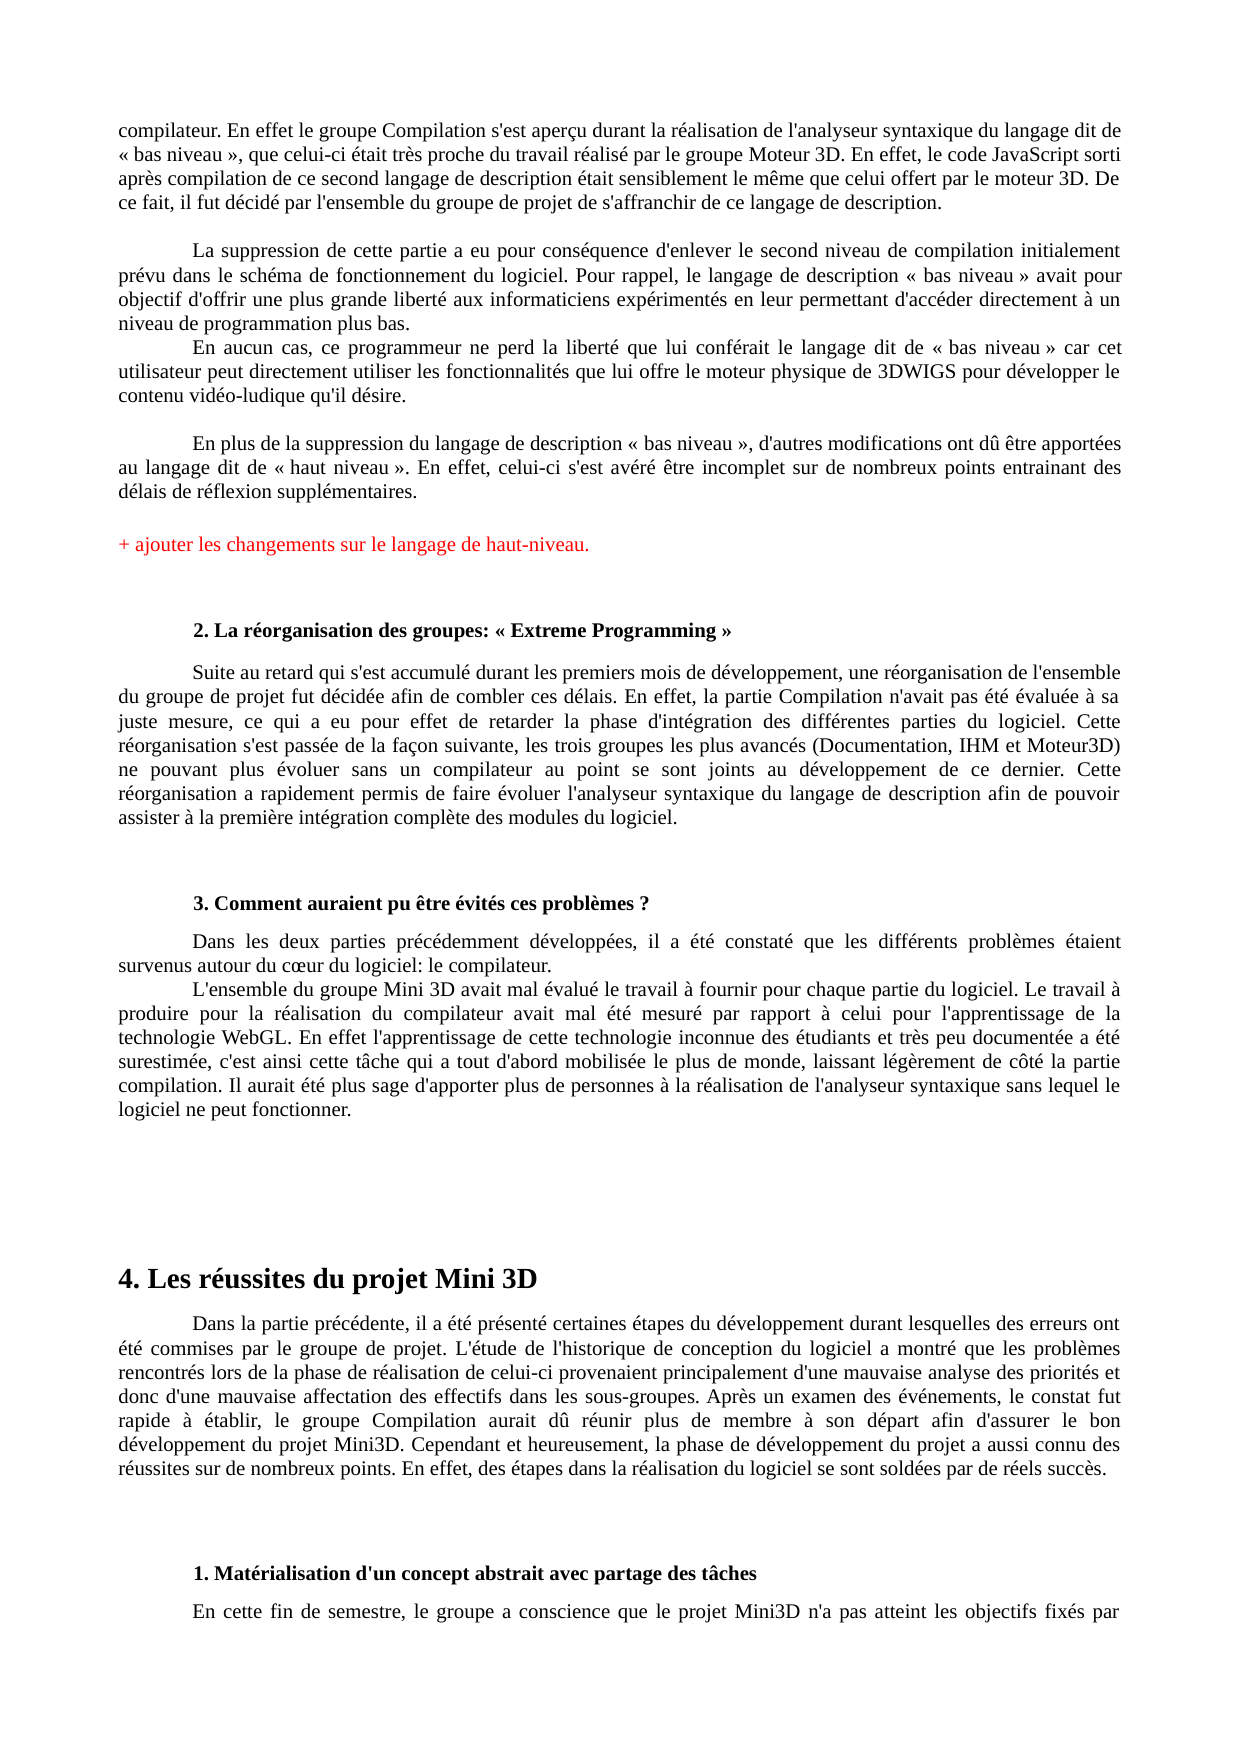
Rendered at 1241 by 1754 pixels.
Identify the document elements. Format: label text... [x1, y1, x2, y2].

text En aucun cas, ce programmeur ne perd la liberté que lui conférait le langage dit de « bas niveau » car cet utilisateur peut directement utiliser les fonctionnalités que lui offre le moteur physique de 3DWIGS pour développer le contenu vidéo-ludique qu'il désire. [118, 335, 1122, 407]
text En cette fin de semestre, le groupe a conscience que le projet Mini3D n'a pas atteint les objectifs fixés par [118, 1599, 1122, 1623]
subtitle 2. La réorganisation des groupes: « Extreme Programming » [118, 610, 1122, 643]
text + ajouter les changements sur le langage de haut-niveau. [118, 532, 1122, 556]
text En plus de la suppression du langage de description « bas niveau », d'autres modifications ont dû être apportées au langage dit de « haut niveau ». En effet, celui-ci s'est avéré être incomplet sur de nombreux points entrainant des délais de réflexion supplémentaires. [118, 431, 1122, 503]
text Suite au retard qui s'est accumulé durant les premiers mois de développement, une réorganisation de l'ensemble du groupe de projet fut décidée afin de combler ces délais. En effet, la partie Compilation n'avait pas été évaluée à sa juste mesure, ce qui a eu pour effet de retarder la phase d'intégration des différentes parties du logiciel. Cette réorganisation s'est passée de la façon suivante, les trois groupes les plus avancés (Documentation, IHM et Moteur3D) ne pouvant plus évoluer sans un compilateur au point se sont joints au développement de ce dernier. Cette réorganisation a rapidement permis de faire évoluer l'analyseur syntaxique du langage de description afin de pouvoir assister à la première intégration complète des modules du logiciel. [118, 656, 1122, 829]
text La suppression de cette partie a eu pour conséquence d'enlever le second niveau de compilation initialement prévu dans le schéma de fonctionnement du logiciel. Pour rappel, le langage de description « bas niveau » avait pour objectif d'offrir une plus grande liberté aux informaticiens expérimentés en leur permettant d'accéder directement à un niveau de programmation plus bas. [118, 238, 1122, 335]
subtitle 3. Comment auraient pu être évités ces problèmes ? [118, 883, 1122, 916]
text compilateur. En effet le groupe Compilation s'est aperçu durant la réalisation de l'analyseur syntaxique du langage dit de « bas niveau », que celui-ci était très proche du travail réalisé par le groupe Moteur 3D. En effet, le code JavaScript sorti après compilation de ce second langage de description était sensiblement le même que celui offert par le moteur 3D. De ce fait, il fut décidé par l'ensemble du groupe de projet de s'affranchir de ce langage de description. [118, 118, 1122, 214]
text Dans la partie précédente, il a été présenté certaines étapes du développement durant lesquelles des erreurs ont été commises par le groupe de projet. L'étude de l'historique de conception du logiciel a montré que les problèmes rencontrés lors de la phase de réalisation de celui-ci provenaient principalement d'une mauvaise analyse des priorités et donc d'une mauvaise affectation des effectifs dans les sous-groupes. Après un examen des événements, le constat fut rapide à établir, le groupe Compilation aurait dû réunir plus de membre à son départ afin d'assurer le bon développement du projet Mini3D. Cependant et heureusement, la phase de développement du projet a aussi connu des réussites sur de nombreux points. En effet, des étapes dans la réalisation du logiciel se sont soldées par de réels succès. [118, 1307, 1122, 1480]
subtitle 1. Matérialisation d'un concept abstrait avec partage des tâches [118, 1553, 1122, 1587]
text L'ensemble du groupe Mini 3D avait mal évalué le travail à fournir pour chaque partie du logiciel. Le travail à produire pour la réalisation du compilateur avait mal été mesuré par rapport à celui pour l'apprentissage de la technologie WebGL. En effet l'apprentissage de cette technologie inconnue des étudiants et très peu documentée a été surestimée, c'est ainsi cette tâche qui a tout d'abord mobilisée le plus de monde, laissant légèrement de côté la partie compilation. Il aurait été plus sage d'apporter plus de personnes à la réalisation de l'analyseur syntaxique sans lequel le logiciel ne peut fonctionner. [118, 977, 1122, 1121]
text Dans les deux parties précédemment développées, il a été constaté que les différents problèmes étaient survenus autour du cœur du logiciel: le compilateur. [118, 929, 1122, 977]
subtitle 4. Les réussites du projet Mini 3D [118, 1261, 1122, 1295]
